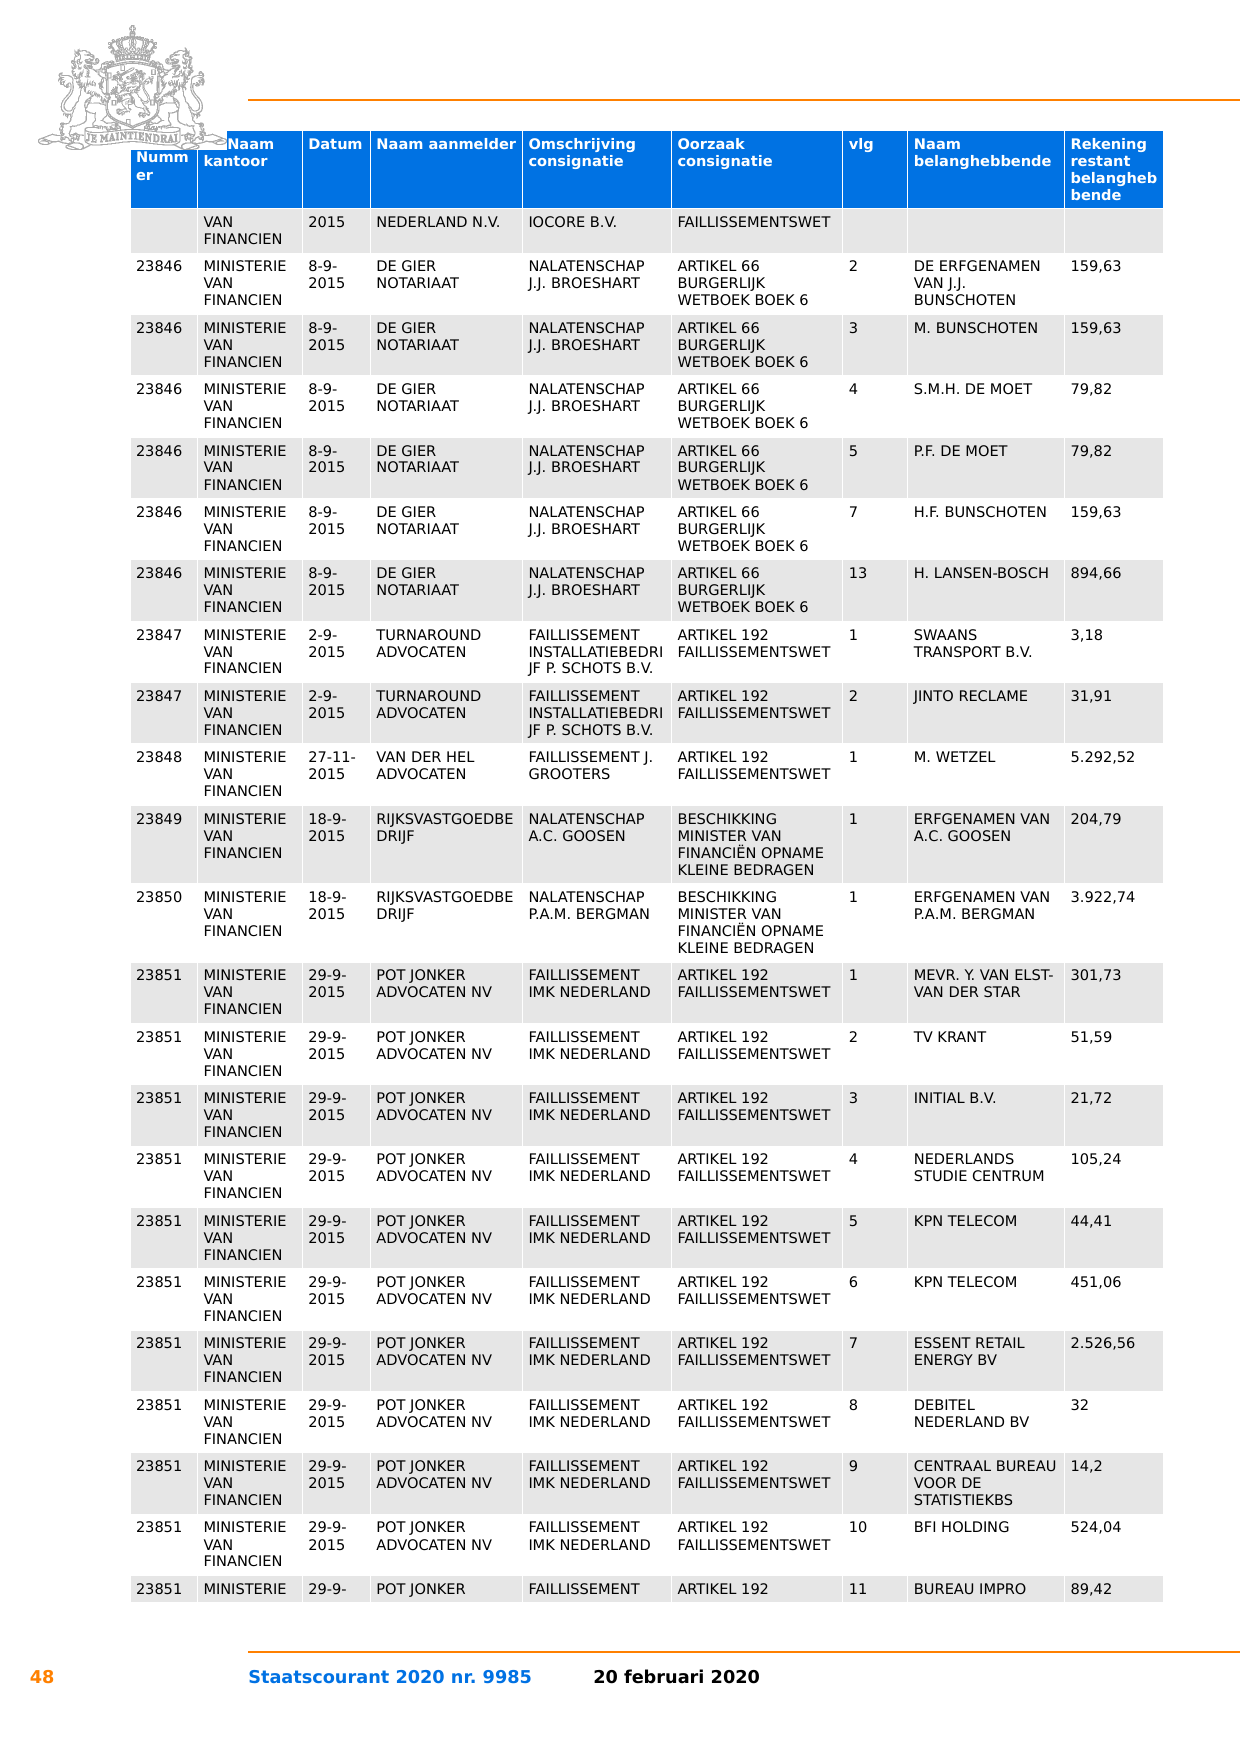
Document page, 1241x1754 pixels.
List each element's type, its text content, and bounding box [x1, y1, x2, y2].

table_cell 2.526,56 [1065, 1331, 1163, 1391]
table_cell 4 [843, 1147, 907, 1207]
table_cell MINISTERIE VAN FINANCIEN [198, 622, 302, 682]
table_cell JINTO RECLAME [908, 683, 1064, 743]
table_cell 23846 [131, 376, 197, 437]
table_cell 2 [843, 1024, 907, 1084]
table_cell NALATENSCHAP J.J. BROESHART [523, 315, 671, 375]
table_header Datum [303, 131, 370, 208]
table_cell MINISTERIE VAN FINANCIEN [198, 1453, 302, 1514]
table_cell 7 [843, 499, 907, 559]
table_cell DE GIER NOTARIAAT [371, 315, 522, 375]
table_cell 105,24 [1065, 1147, 1163, 1207]
table_cell POT JONKER ADVOCATEN NV [371, 1331, 522, 1391]
table_header Oorzaak consignatie [672, 131, 842, 208]
table_cell 21,72 [1065, 1085, 1163, 1146]
table_cell [843, 209, 907, 253]
table_cell 89,42 [1065, 1576, 1163, 1602]
table_cell 23847 [131, 622, 197, 682]
table_cell IOCORE B.V. [523, 209, 671, 253]
table_cell 23851 [131, 1515, 197, 1575]
table_cell 8-9-2015 [303, 315, 370, 375]
table_cell 1 [843, 884, 907, 961]
table_cell POT JONKER ADVOCATEN NV [371, 1208, 522, 1268]
table_cell NALATENSCHAP J.J. BROESHART [523, 376, 671, 437]
table_cell 1 [843, 745, 907, 805]
table_cell 23851 [131, 1453, 197, 1514]
table_cell DE GIER NOTARIAAT [371, 438, 522, 498]
picture [38, 25, 227, 150]
table_cell ARTIKEL 66 BURGERLIJK WETBOEK BOEK 6 [672, 254, 842, 314]
table_cell MEVR. Y. VAN ELST-VAN DER STAR [908, 963, 1064, 1023]
table_cell MINISTERIE VAN FINANCIEN [198, 376, 302, 437]
table_cell ERFGENAMEN VAN A.C. GOOSEN [908, 806, 1064, 883]
table_cell NALATENSCHAP J.J. BROESHART [523, 560, 671, 621]
table_cell DE GIER NOTARIAAT [371, 254, 522, 314]
table_cell TURNAROUND ADVOCATEN [371, 683, 522, 743]
table_cell H. LANSEN-BOSCH [908, 560, 1064, 621]
table_cell FAILLISSEMENT IMK NEDERLAND [523, 1453, 671, 1514]
table_cell ARTIKEL 66 BURGERLIJK WETBOEK BOEK 6 [672, 560, 842, 621]
table_cell 44,41 [1065, 1208, 1163, 1268]
table_cell NALATENSCHAP J.J. BROESHART [523, 254, 671, 314]
table_cell KPN TELECOM [908, 1208, 1064, 1268]
table_cell 204,79 [1065, 806, 1163, 883]
table_cell ARTIKEL 192 FAILLISSEMENTSWET [672, 963, 842, 1023]
table_cell ARTIKEL 192 FAILLISSEMENTSWET [672, 622, 842, 682]
table_cell 29-9-2015 [303, 1392, 370, 1452]
table_cell FAILLISSEMENT IMK NEDERLAND [523, 1515, 671, 1575]
table_cell MINISTERIE VAN FINANCIEN [198, 1208, 302, 1268]
table_cell 8 [843, 1392, 907, 1452]
table_cell 14,2 [1065, 1453, 1163, 1514]
table_cell 23851 [131, 1208, 197, 1268]
table_cell 51,59 [1065, 1024, 1163, 1084]
table_cell MINISTERIE VAN FINANCIEN [198, 254, 302, 314]
table_cell ARTIKEL 192 FAILLISSEMENTSWET [672, 1331, 842, 1391]
table_cell 23851 [131, 1331, 197, 1391]
table_cell 23848 [131, 745, 197, 805]
table_cell 8-9-2015 [303, 254, 370, 314]
table_cell POT JONKER ADVOCATEN NV [371, 1269, 522, 1329]
table_cell FAILLISSEMENTSWET [672, 209, 842, 253]
table_cell 1 [843, 963, 907, 1023]
table_cell 23851 [131, 1269, 197, 1329]
table_cell MINISTERIE VAN FINANCIEN [198, 438, 302, 498]
table_cell POT JONKER ADVOCATEN NV [371, 1453, 522, 1514]
table_cell ARTIKEL 192 FAILLISSEMENTSWET [672, 1515, 842, 1575]
table_header Rekening restant belanghebbende [1065, 131, 1163, 208]
table_cell MINISTERIE VAN FINANCIEN [198, 1269, 302, 1329]
table_cell 2 [843, 254, 907, 314]
table_cell POT JONKER ADVOCATEN NV [371, 963, 522, 1023]
table_cell TURNAROUND ADVOCATEN [371, 622, 522, 682]
table_cell 29-9-2015 [303, 1085, 370, 1146]
table_cell 8-9-2015 [303, 376, 370, 437]
table_cell ARTIKEL 192 [672, 1576, 842, 1602]
table_cell 23847 [131, 683, 197, 743]
table_cell MINISTERIE VAN FINANCIEN [198, 806, 302, 883]
table_cell 3 [843, 315, 907, 375]
table_cell POT JONKER ADVOCATEN NV [371, 1515, 522, 1575]
table_cell NALATENSCHAP J.J. BROESHART [523, 499, 671, 559]
table_cell MINISTERIE VAN FINANCIEN [198, 963, 302, 1023]
table_cell 159,63 [1065, 499, 1163, 559]
table_cell FAILLISSEMENT IMK NEDERLAND [523, 1331, 671, 1391]
table_cell 3,18 [1065, 622, 1163, 682]
table_cell 5.292,52 [1065, 745, 1163, 805]
table_cell DE GIER NOTARIAAT [371, 376, 522, 437]
table_cell 8-9-2015 [303, 438, 370, 498]
table_cell BFI HOLDING [908, 1515, 1064, 1575]
table_header vlg [843, 131, 907, 208]
table_cell ARTIKEL 192 FAILLISSEMENTSWET [672, 1024, 842, 1084]
table_cell 8-9-2015 [303, 499, 370, 559]
table_cell MINISTERIE VAN FINANCIEN [198, 499, 302, 559]
table_cell [908, 209, 1064, 253]
table_cell 301,73 [1065, 963, 1163, 1023]
table_cell 8-9-2015 [303, 560, 370, 621]
table_cell 23851 [131, 963, 197, 1023]
table_cell DE GIER NOTARIAAT [371, 499, 522, 559]
table_cell 23849 [131, 806, 197, 883]
table_cell FAILLISSEMENT IMK NEDERLAND [523, 1024, 671, 1084]
table_cell 9 [843, 1453, 907, 1514]
table_cell ARTIKEL 192 FAILLISSEMENTSWET [672, 745, 842, 805]
table_cell 23851 [131, 1024, 197, 1084]
table_cell 29-9-2015 [303, 1269, 370, 1329]
table_cell MINISTERIE VAN FINANCIEN [198, 1085, 302, 1146]
table_cell FAILLISSEMENT IMK NEDERLAND [523, 1269, 671, 1329]
table_cell 29-9-2015 [303, 1331, 370, 1391]
table_cell 10 [843, 1515, 907, 1575]
table_cell ESSENT RETAIL ENERGY BV [908, 1331, 1064, 1391]
table_cell 29-9-2015 [303, 1515, 370, 1575]
table_cell POT JONKER ADVOCATEN NV [371, 1392, 522, 1452]
table_cell BESCHIKKING MINISTER VAN FINANCIËN OPNAME KLEINE BEDRAGEN [672, 884, 842, 961]
table_cell FAILLISSEMENT IMK NEDERLAND [523, 1147, 671, 1207]
table_header Omschrijving consignatie [523, 131, 671, 208]
table_cell 7 [843, 1331, 907, 1391]
table_cell 4 [843, 376, 907, 437]
table_cell FAILLISSEMENT [523, 1576, 671, 1602]
table_header Naam kantoor [198, 131, 302, 208]
table_cell 23850 [131, 884, 197, 961]
table_cell MINISTERIE VAN FINANCIEN [198, 1515, 302, 1575]
table_cell 18-9-2015 [303, 884, 370, 961]
table_cell 23851 [131, 1147, 197, 1207]
table_cell P.F. DE MOET [908, 438, 1064, 498]
table_cell VAN FINANCIEN [198, 209, 302, 253]
table_cell [131, 209, 197, 253]
table_cell BESCHIKKING MINISTER VAN FINANCIËN OPNAME KLEINE BEDRAGEN [672, 806, 842, 883]
table_cell 27-11-2015 [303, 745, 370, 805]
table_cell 18-9-2015 [303, 806, 370, 883]
table_cell KPN TELECOM [908, 1269, 1064, 1329]
table_cell ARTIKEL 192 FAILLISSEMENTSWET [672, 1453, 842, 1514]
table_cell 29-9-2015 [303, 1453, 370, 1514]
table_cell 23846 [131, 315, 197, 375]
table_cell DEBITEL NEDERLAND BV [908, 1392, 1064, 1452]
table_cell 894,66 [1065, 560, 1163, 621]
table_cell DE GIER NOTARIAAT [371, 560, 522, 621]
table_cell 31,91 [1065, 683, 1163, 743]
table_cell SWAANS TRANSPORT B.V. [908, 622, 1064, 682]
table_cell 2-9-2015 [303, 622, 370, 682]
table_cell 159,63 [1065, 315, 1163, 375]
table_cell ARTIKEL 66 BURGERLIJK WETBOEK BOEK 6 [672, 376, 842, 437]
table_cell 23851 [131, 1576, 197, 1602]
table_cell FAILLISSEMENT IMK NEDERLAND [523, 1392, 671, 1452]
table_cell 23851 [131, 1392, 197, 1452]
table_cell 29-9-2015 [303, 963, 370, 1023]
table_cell INITIAL B.V. [908, 1085, 1064, 1146]
table_cell NEDERLAND N.V. [371, 209, 522, 253]
table_cell 5 [843, 438, 907, 498]
table_cell 79,82 [1065, 376, 1163, 437]
table_cell 2015 [303, 209, 370, 253]
table_header Naam aanmelder [371, 131, 522, 208]
table_cell FAILLISSEMENT J. GROOTERS [523, 745, 671, 805]
table_cell 1 [843, 806, 907, 883]
table_header Nummer [131, 150, 197, 208]
table_cell MINISTERIE [198, 1576, 302, 1602]
table_cell 451,06 [1065, 1269, 1163, 1329]
table_cell M. WETZEL [908, 745, 1064, 805]
table_cell [1065, 209, 1163, 253]
table_cell POT JONKER ADVOCATEN NV [371, 1024, 522, 1084]
table_cell 6 [843, 1269, 907, 1329]
table_cell MINISTERIE VAN FINANCIEN [198, 683, 302, 743]
table_cell VAN DER HEL ADVOCATEN [371, 745, 522, 805]
table_cell 23846 [131, 560, 197, 621]
table_cell NEDERLANDS STUDIE CENTRUM [908, 1147, 1064, 1207]
table_cell 5 [843, 1208, 907, 1268]
table_cell 32 [1065, 1392, 1163, 1452]
table_cell ARTIKEL 66 BURGERLIJK WETBOEK BOEK 6 [672, 315, 842, 375]
table_cell CENTRAAL BUREAU VOOR DE STATISTIEKBS [908, 1453, 1064, 1514]
table_cell 23846 [131, 254, 197, 314]
table_cell ARTIKEL 192 FAILLISSEMENTSWET [672, 1147, 842, 1207]
table_cell 29-9-2015 [303, 1208, 370, 1268]
table_cell 29-9- [303, 1576, 370, 1602]
table_cell 2-9-2015 [303, 683, 370, 743]
table_cell POT JONKER [371, 1576, 522, 1602]
table_cell MINISTERIE VAN FINANCIEN [198, 1024, 302, 1084]
table_cell FAILLISSEMENT INSTALLATIEBEDRIJF P. SCHOTS B.V. [523, 622, 671, 682]
table_cell 3.922,74 [1065, 884, 1163, 961]
table_cell ARTIKEL 192 FAILLISSEMENTSWET [672, 683, 842, 743]
table_cell FAILLISSEMENT IMK NEDERLAND [523, 1085, 671, 1146]
table_cell MINISTERIE VAN FINANCIEN [198, 1392, 302, 1452]
table_cell TV KRANT [908, 1024, 1064, 1084]
table_cell 29-9-2015 [303, 1147, 370, 1207]
table_cell RIJKSVASTGOEDBEDRIJF [371, 806, 522, 883]
table_cell H.F. BUNSCHOTEN [908, 499, 1064, 559]
table_cell NALATENSCHAP P.A.M. BERGMAN [523, 884, 671, 961]
table_cell POT JONKER ADVOCATEN NV [371, 1147, 522, 1207]
table_cell 29-9-2015 [303, 1024, 370, 1084]
table_cell 23851 [131, 1085, 197, 1146]
table_cell MINISTERIE VAN FINANCIEN [198, 884, 302, 961]
table_cell NALATENSCHAP J.J. BROESHART [523, 438, 671, 498]
table_cell ARTIKEL 192 FAILLISSEMENTSWET [672, 1392, 842, 1452]
table_cell NALATENSCHAP A.C. GOOSEN [523, 806, 671, 883]
table_cell FAILLISSEMENT IMK NEDERLAND [523, 1208, 671, 1268]
table_cell M. BUNSCHOTEN [908, 315, 1064, 375]
table_cell BUREAU IMPRO [908, 1576, 1064, 1602]
table_cell FAILLISSEMENT INSTALLATIEBEDRIJF P. SCHOTS B.V. [523, 683, 671, 743]
table_cell MINISTERIE VAN FINANCIEN [198, 745, 302, 805]
table_cell ARTIKEL 66 BURGERLIJK WETBOEK BOEK 6 [672, 499, 842, 559]
table_cell ERFGENAMEN VAN P.A.M. BERGMAN [908, 884, 1064, 961]
table_cell 524,04 [1065, 1515, 1163, 1575]
table_cell POT JONKER ADVOCATEN NV [371, 1085, 522, 1146]
table_cell MINISTERIE VAN FINANCIEN [198, 1331, 302, 1391]
table_cell MINISTERIE VAN FINANCIEN [198, 1147, 302, 1207]
table_cell ARTIKEL 192 FAILLISSEMENTSWET [672, 1269, 842, 1329]
table_cell S.M.H. DE MOET [908, 376, 1064, 437]
table_cell FAILLISSEMENT IMK NEDERLAND [523, 963, 671, 1023]
table_cell 2 [843, 683, 907, 743]
table_cell ARTIKEL 66 BURGERLIJK WETBOEK BOEK 6 [672, 438, 842, 498]
table_cell ARTIKEL 192 FAILLISSEMENTSWET [672, 1085, 842, 1146]
table_cell 159,63 [1065, 254, 1163, 314]
table_cell ARTIKEL 192 FAILLISSEMENTSWET [672, 1208, 842, 1268]
table_cell 23846 [131, 499, 197, 559]
table_cell 79,82 [1065, 438, 1163, 498]
table_header Naam belanghebbende [908, 131, 1064, 208]
table_cell 23846 [131, 438, 197, 498]
table_cell 11 [843, 1576, 907, 1602]
table_cell 13 [843, 560, 907, 621]
table_cell 1 [843, 622, 907, 682]
table_cell MINISTERIE VAN FINANCIEN [198, 560, 302, 621]
table_cell 3 [843, 1085, 907, 1146]
table_cell RIJKSVASTGOEDBEDRIJF [371, 884, 522, 961]
table_cell DE ERFGENAMEN VAN J.J. BUNSCHOTEN [908, 254, 1064, 314]
table_cell MINISTERIE VAN FINANCIEN [198, 315, 302, 375]
